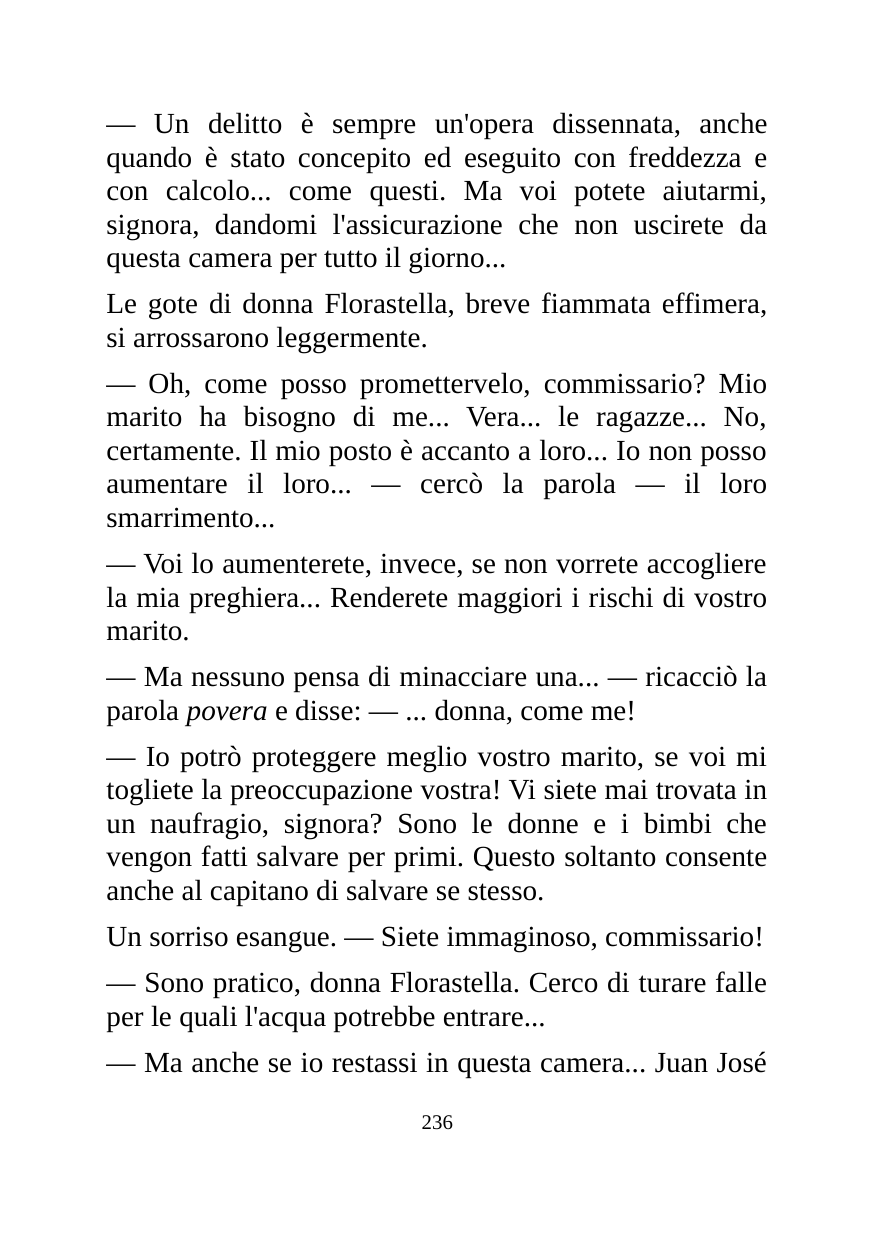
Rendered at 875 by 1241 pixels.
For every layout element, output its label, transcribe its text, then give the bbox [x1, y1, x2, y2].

text — Io potrò proteggere meglio vostro marito, se voi mi togliete la preoccupazione vostra! Vi siete mai trovata in un naufragio, signora? Sono le donne e i bimbi che vengon fatti salvare per primi. Questo soltanto consente anche al capitano di salvare se stesso. [106, 739, 768, 907]
text — Sono pratico, donna Florastella. Cerco di turare falle per le quali l'acqua potrebbe entrare... [106, 965, 768, 1032]
text Le gote di donna Florastella, breve fiammata effimera, si arrossarono leggermente. [106, 286, 768, 353]
text — Oh, come posso promettervelo, commissario? Mio marito ha bisogno di me... Vera... le ragazze... No, certamente. Il mio posto è accanto a loro... Io non posso aumentare il loro... — cercò la parola — il loro smarrimento... [106, 366, 768, 534]
text — Ma nessuno pensa di minacciare una... — ricacciò la parola povera e disse: — ... donna, come me! [106, 659, 768, 726]
text — Un delitto è sempre un'opera dissennata, anche quando è stato concepito ed eseguito con freddezza e con calcolo... come questi. Ma voi potete aiutarmi, signora, dandomi l'assicurazione che non uscirete da questa camera per tutto il giorno... [106, 106, 768, 274]
text Un sorriso esangue. — Siete immaginoso, commissario! [106, 919, 768, 953]
text — Voi lo aumenterete, invece, se non vorrete accogliere la mia preghiera... Renderete maggiori i rischi di vostro marito. [106, 546, 768, 647]
text — Ma anche se io restassi in questa camera... Juan José [106, 1045, 768, 1078]
